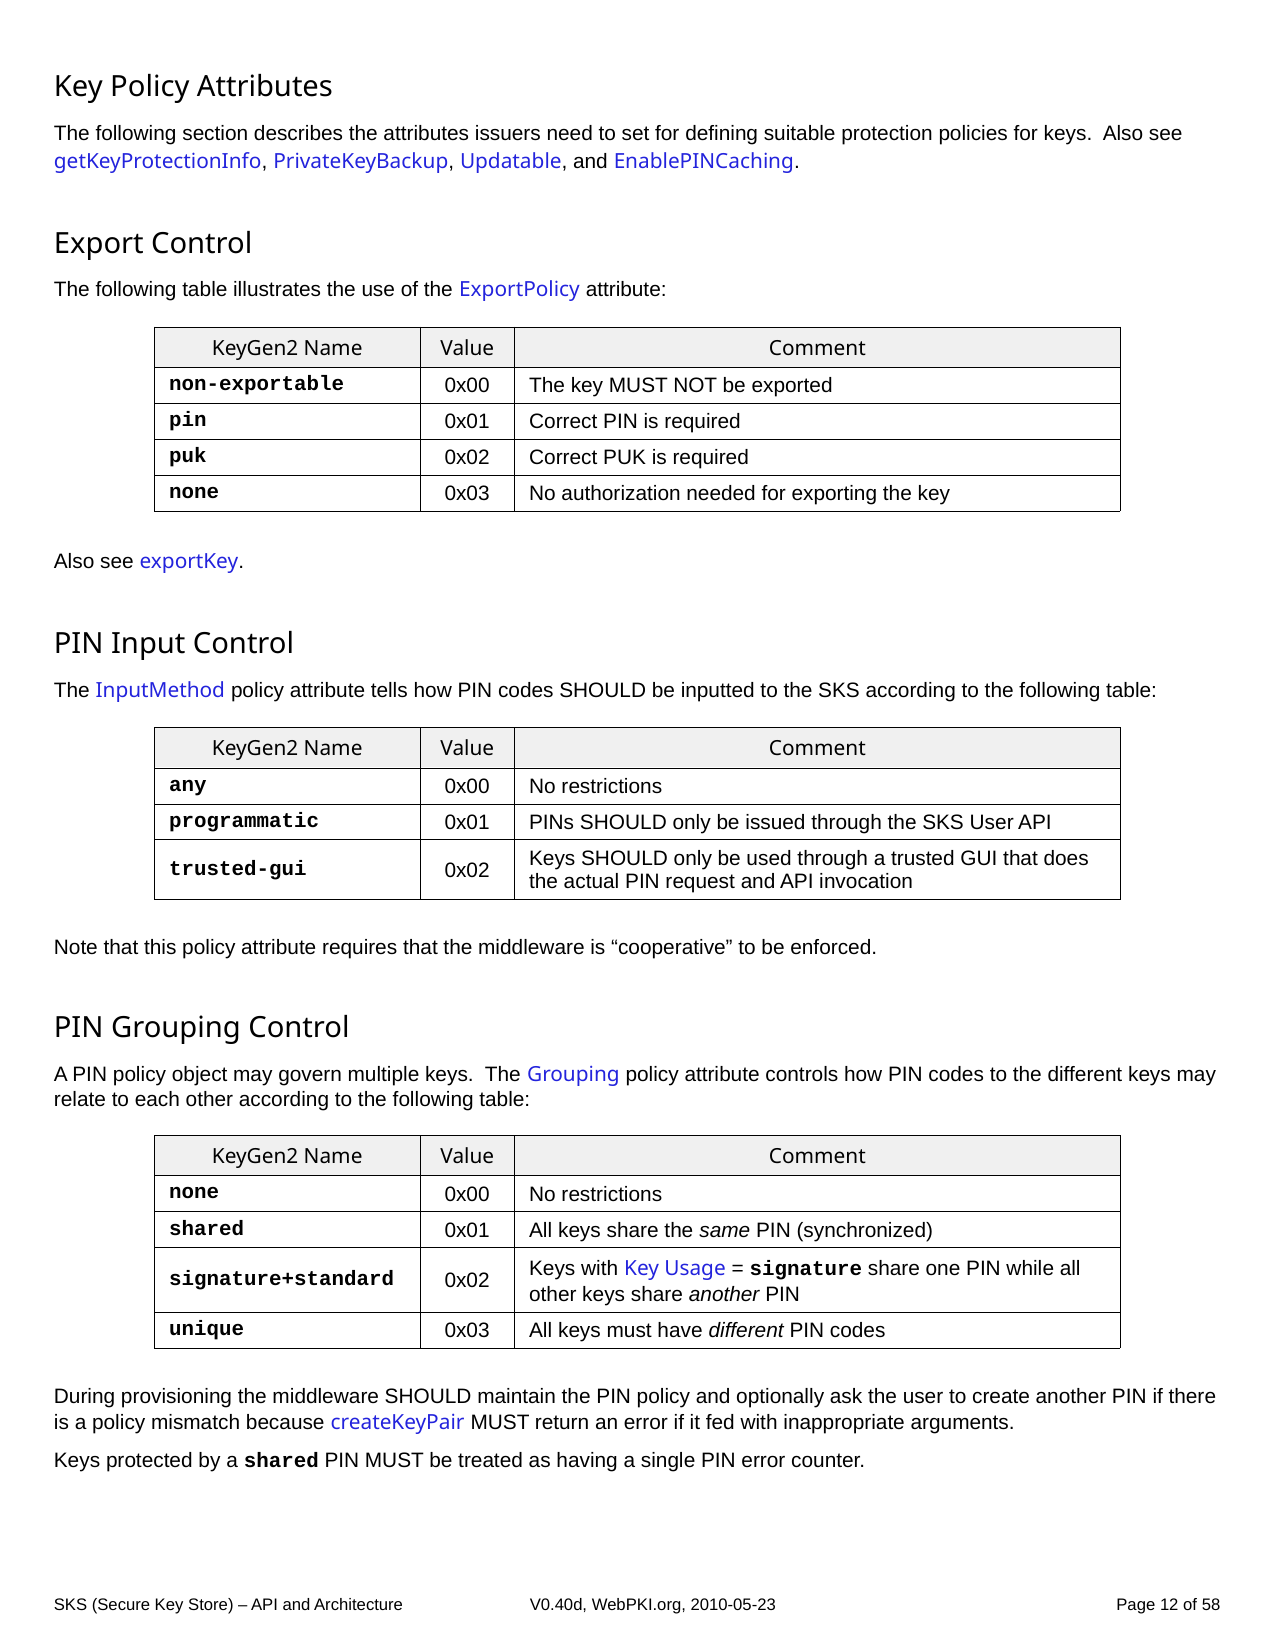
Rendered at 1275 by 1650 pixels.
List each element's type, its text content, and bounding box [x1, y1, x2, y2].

table_cell Correct PUK is required [515, 440, 1120, 475]
table_header Comment [515, 728, 1120, 767]
subtitle Key Policy Attributes [54, 66, 1221, 105]
table_cell All keys must have different PIN codes [515, 1313, 1120, 1348]
table_cell none [155, 476, 420, 511]
table_cell 0x00 [421, 1176, 514, 1211]
table_cell 0x03 [421, 476, 514, 511]
table_header KeyGen2 Name [155, 328, 420, 367]
table_cell trusted-gui [155, 840, 420, 899]
text The following table illustrates the use of the ExportPolicy attribute: [54, 274, 1221, 327]
table_header Value [421, 1136, 514, 1175]
table_cell No restrictions [515, 769, 1120, 803]
table_cell 0x02 [421, 840, 514, 899]
table_header Value [421, 728, 514, 767]
table_header Comment [515, 1136, 1120, 1175]
text Note that this policy attribute requires that the middleware is “cooperative” to be enforced. [54, 935, 1221, 959]
table_cell none [155, 1176, 420, 1211]
table_cell non-exportable [155, 368, 420, 403]
table_cell Keys with Key Usage = signature share one PIN while all other keys share another PIN [515, 1248, 1120, 1312]
table_cell 0x01 [421, 805, 514, 839]
text A PIN policy object may govern multiple keys. The Grouping policy attribute controls how PIN codes to the different keys may relate to each other according to the following table: [54, 1059, 1221, 1135]
table_cell unique [155, 1313, 420, 1348]
table_cell programmatic [155, 805, 420, 839]
table_cell No restrictions [515, 1176, 1120, 1211]
table_header Value [421, 328, 514, 367]
table_cell No authorization needed for exporting the key [515, 476, 1120, 511]
table_header KeyGen2 Name [155, 1136, 420, 1175]
text During provisioning the middleware SHOULD maintain the PIN policy and optionally ask the user to create another PIN if there is a policy mismatch because createKeyPair MUST return an error if it fed with inappropriate arguments. [54, 1383, 1221, 1436]
table_cell 0x02 [421, 1248, 514, 1312]
table_cell Keys SHOULD only be used through a trusted GUI that does the actual PIN request and API invocation [515, 840, 1120, 899]
table_cell The key MUST NOT be exported [515, 368, 1120, 403]
subtitle PIN Input Control [54, 623, 1221, 662]
text The InputMethod policy attribute tells how PIN codes SHOULD be inputted to the SKS according to the following table: [54, 675, 1221, 727]
table_cell 0x01 [421, 1212, 514, 1247]
table_header Comment [515, 328, 1120, 367]
table_cell puk [155, 440, 420, 475]
table_cell signature+standard [155, 1248, 420, 1312]
text Keys protected by a shared PIN MUST be treated as having a single PIN error counter. [54, 1448, 1221, 1473]
table_cell 0x01 [421, 404, 514, 439]
table_cell 0x00 [421, 368, 514, 403]
subtitle Export Control [54, 222, 1221, 262]
table_cell any [155, 769, 420, 803]
subtitle PIN Grouping Control [54, 1007, 1221, 1046]
table_cell Correct PIN is required [515, 404, 1120, 439]
table_cell All keys share the same PIN (synchronized) [515, 1212, 1120, 1247]
text The following section describes the attributes issuers need to set for defining suitable protection policies for keys. Also see getKeyProtectionInfo, PrivateKeyBackup, Updatable, and EnablePINCaching. [54, 118, 1221, 175]
table_cell 0x03 [421, 1313, 514, 1348]
table_cell pin [155, 404, 420, 439]
table_header KeyGen2 Name [155, 728, 420, 767]
table_cell PINs SHOULD only be issued through the SKS User API [515, 805, 1120, 839]
table_cell 0x02 [421, 440, 514, 475]
table_cell shared [155, 1212, 420, 1247]
table_cell 0x00 [421, 769, 514, 803]
text Also see exportKey. [54, 547, 1221, 575]
